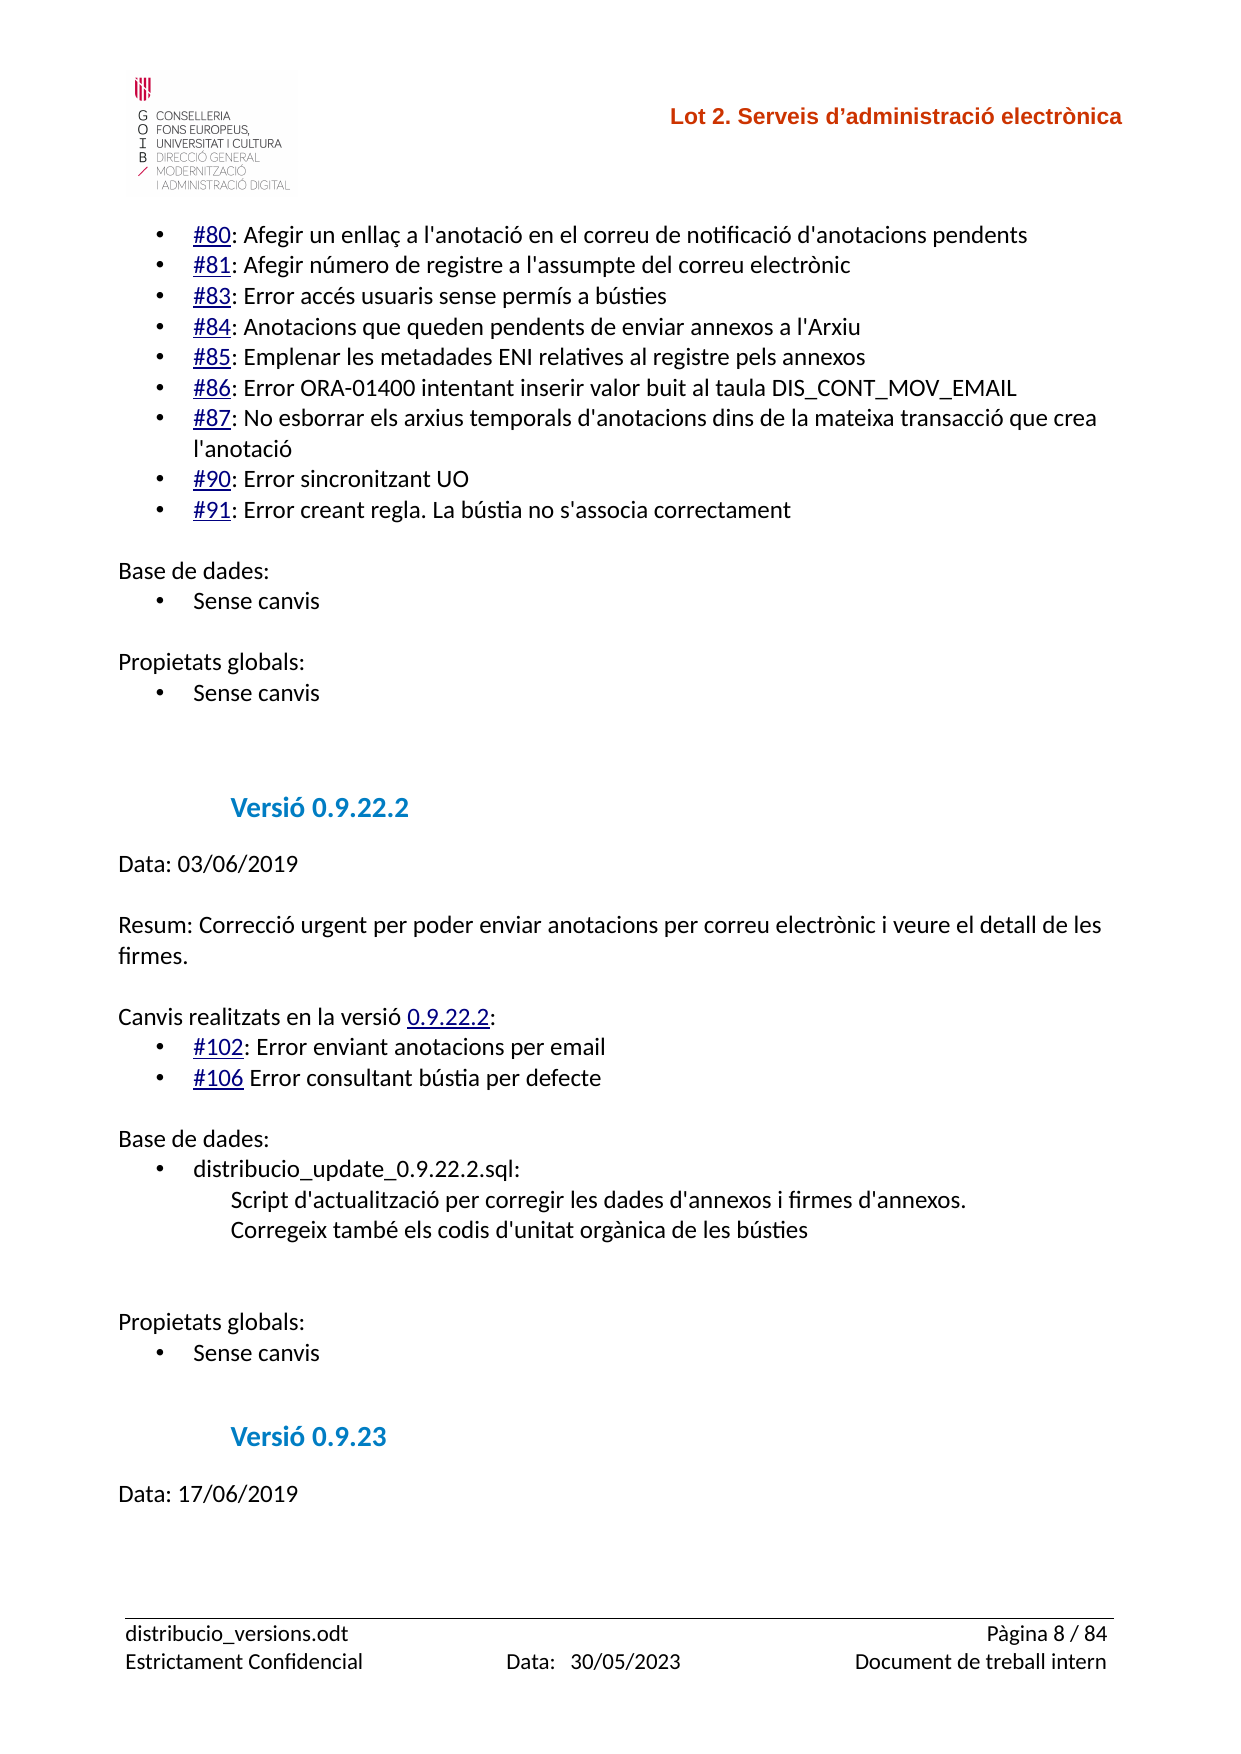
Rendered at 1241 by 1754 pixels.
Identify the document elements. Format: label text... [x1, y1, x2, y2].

list #81: Afegir número de registre a l'assumpte del correu electrònic [156, 250, 1122, 280]
list Sense canvis [156, 585, 1122, 616]
list #80: Afegir un enllaç a l'anotació en el correu de notificació d'anotacions pendents [156, 219, 1122, 250]
list #87: No esborrar els arxius temporals d'anotacions dins de la mateixa transacció que crea l'anotació [156, 402, 1122, 463]
list Corregeix també els codis d'unitat orgànica de les bústies [193, 1215, 1122, 1245]
list Script d'actualització per corregir les dades d'annexos i firmes d'annexos. [193, 1184, 1122, 1215]
list #83: Error accés usuaris sense permís a bústies [156, 280, 1122, 311]
list #86: Error ORA-01400 intentant inserir valor buit al taula DIS_CONT_MOV_EMAIL [156, 372, 1122, 402]
list distribucio_update_0.9.22.2.sql: [156, 1154, 1122, 1184]
text Data: 17/06/2019 [118, 1478, 1122, 1508]
text Base de dades: [118, 555, 1122, 585]
picture [126, 70, 299, 197]
list #102: Error enviant anotacions per email [156, 1032, 1122, 1062]
list #90: Error sincronitzant UO [156, 463, 1122, 494]
list Sense canvis [156, 1337, 1122, 1367]
text Base de dades: [118, 1123, 1122, 1154]
list Sense canvis [156, 677, 1122, 707]
subtitle Versió 0.9.23 [153, 1418, 1122, 1454]
text Data: 03/06/2019 [118, 848, 1122, 879]
text Resum: Correcció urgent per poder enviar anotacions per correu electrònic i veure el detall de les firmes. [118, 909, 1122, 971]
list #84: Anotacions que queden pendents de enviar annexos a l'Arxiu [156, 311, 1122, 341]
list #106 Error consultant bústia per defecte [156, 1062, 1122, 1093]
list #85: Emplenar les metadades ENI relatives al registre pels annexos [156, 341, 1122, 372]
text Propietats globals: [118, 646, 1122, 677]
text Canvis realitzats en la versió 0.9.22.2: [118, 1001, 1122, 1032]
subtitle Versió 0.9.22.2 [153, 789, 1122, 825]
text Propietats globals: [118, 1306, 1122, 1337]
list #91: Error creant regla. La bústia no s'associa correctament [156, 494, 1122, 524]
